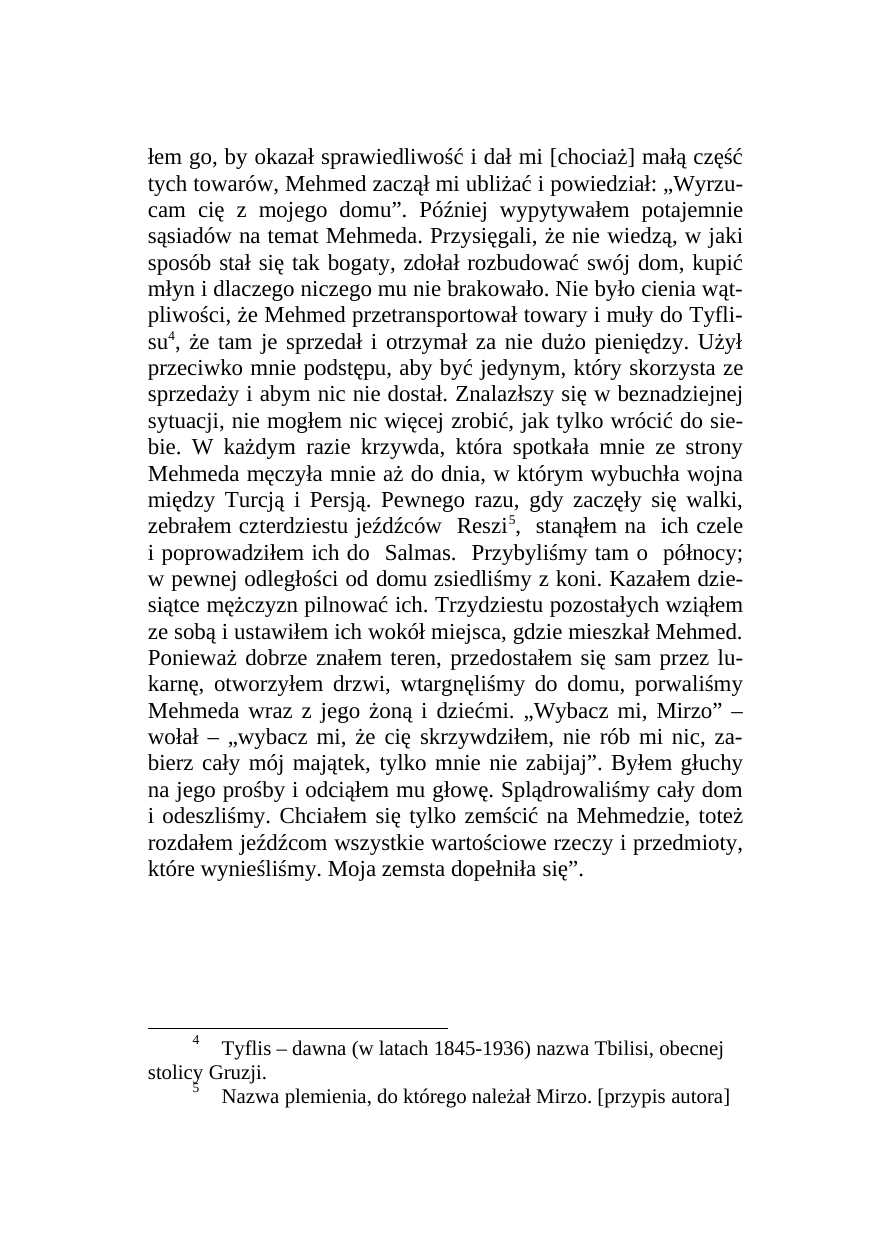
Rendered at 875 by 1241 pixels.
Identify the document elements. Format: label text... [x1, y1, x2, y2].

text łem go, by okazał sprawiedliwość i dał mi [chociaż] małą część tych towarów, Mehmed zaczął mi ubliżać i powiedział: „Wyrzu- cam cię z mojego domu”. Później wypytywałem potajemnie sąsiadów na temat Mehmeda. Przysięgali, że nie wiedzą, w jaki sposób stał się tak bogaty, zdołał rozbudować swój dom, kupić młyn i dlaczego niczego mu nie brakowało. Nie było cienia wąt- pliwości, że Mehmed przetransportował towary i muły do Tyfli- su4, że tam je sprzedał i otrzymał za nie dużo pieniędzy. Użył przeciwko mnie podstępu, aby być jedynym, który skorzysta ze sprzedaży i abym nic nie dostał. Znalazłszy się w beznadziejnej sytuacji, nie mogłem nic więcej zrobić, jak tylko wrócić do sie- bie. W każdym razie krzywda, która spotkała mnie ze strony Mehmeda męczyła mnie aż do dnia, w którym wybuchła wojna między Turcją i Persją. Pewnego razu, gdy zaczęły się walki, zebrałem czterdziestu jeźdźców Reszi5, stanąłem na ich czele i poprowadziłem ich do Salmas. Przybyliśmy tam o północy; w pewnej odległości od domu zsiedliśmy z koni. Kazałem dzie- siątce mężczyzn pilnować ich. Trzydziestu pozostałych wziąłem ze sobą i ustawiłem ich wokół miejsca, gdzie mieszkał Mehmed. Ponieważ dobrze znałem teren, przedostałem się sam przez lu- karnę, otworzyłem drzwi, wtargnęliśmy do domu, porwaliśmy Mehmeda wraz z jego żoną i dziećmi. „Wybacz mi, Mirzo” – wołał – „wybacz mi, że cię skrzywdziłem, nie rób mi nic, za- bierz cały mój majątek, tylko mnie nie zabijaj”. Byłem głuchy na jego prośby i odciąłem mu głowę. Splądrowaliśmy cały dom i odeszliśmy. Chciałem się tylko zemścić na Mehmedzie, toteż rozdałem jeźdźcom wszystkie wartościowe rzeczy i przedmioty, które wynieśliśmy. Moja zemsta dopełniła się”. [148, 143, 744, 881]
text 5 Nazwa plemienia, do którego należał Mirzo. [przypis autora] [192, 1084, 755, 1108]
text 4 Tyflis – dawna (w latach 1845-1936) nazwa Tbilisi, obecnej stolicy Gruzji. [148, 1027, 743, 1084]
